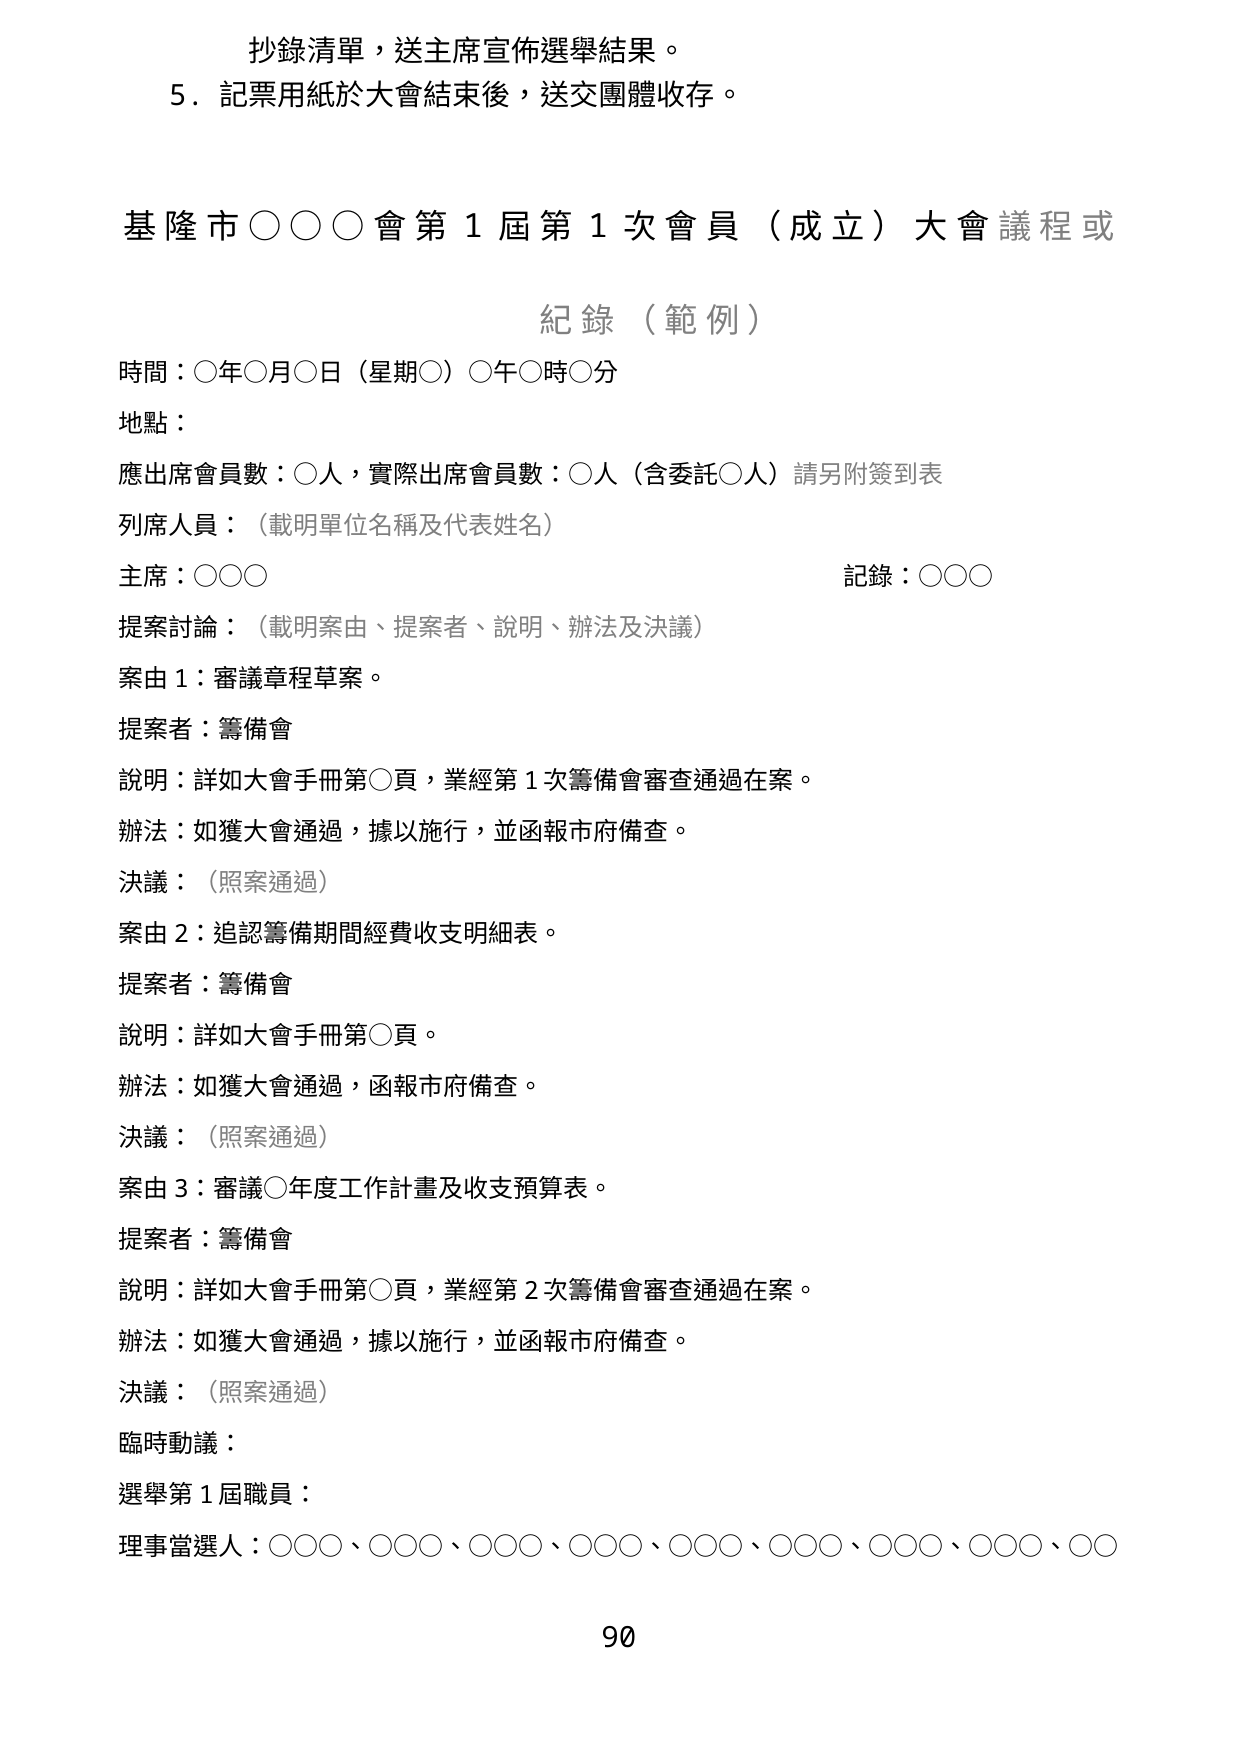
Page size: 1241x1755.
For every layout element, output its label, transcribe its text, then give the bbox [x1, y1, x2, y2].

text 案由3：審議○年度工作計畫及收支預算表。 [119, 1161, 1119, 1207]
text 決議：（照案通過） [119, 855, 1119, 901]
list 抄錄清單，送主席宣佈選舉結果。 [169, 27, 1119, 70]
text 地點： [119, 395, 1119, 441]
text 基隆市○○○會第1屆第1次會員（成立）大會議程或紀錄（範例） [119, 152, 1119, 339]
text 辦法：如獲大會通過，據以施行，並函報市府備查。 [119, 804, 1119, 849]
text 時間：○年○月○日（星期○）○午○時○分 [119, 344, 1119, 390]
text 案由1：審議章程草案。 [119, 651, 1119, 696]
text 列席人員：（載明單位名稱及代表姓名） [119, 497, 1119, 543]
list 記票用紙於大會結束後，送交團體收存。 [169, 70, 1119, 114]
text 臨時動議： [119, 1416, 1119, 1462]
text 提案討論：（載明案由、提案者、說明、辦法及決議） [119, 599, 1119, 645]
text 說明：詳如大會手冊第○頁。 [119, 1008, 1119, 1054]
text 案由2：追認籌備期間經費收支明細表。 [119, 906, 1119, 952]
text 說明：詳如大會手冊第○頁，業經第2次籌備會審查通過在案。 [119, 1263, 1119, 1309]
text 主席：○○○ 記錄：○○○ [119, 548, 1119, 594]
text 提案者：籌備會 [119, 702, 1119, 747]
text 應出席會員數：○人，實際出席會員數：○人（含委託○人）請另附簽到表 [119, 446, 1119, 492]
text 決議：（照案通過） [119, 1110, 1119, 1156]
text 提案者：籌備會 [119, 957, 1119, 1003]
text 辦法：如獲大會通過，函報市府備查。 [119, 1059, 1119, 1105]
text 辦法：如獲大會通過，據以施行，並函報市府備查。 [119, 1314, 1119, 1360]
text 決議：（照案通過） [119, 1365, 1119, 1411]
text 說明：詳如大會手冊第○頁，業經第1次籌備會審查通過在案。 [119, 753, 1119, 798]
text 提案者：籌備會 [119, 1212, 1119, 1258]
text 選舉第1屆職員： [119, 1467, 1119, 1513]
text 理事當選人：○○○、○○○、○○○、○○○、○○○、○○○、○○○、○○○、○○ [119, 1518, 1119, 1564]
